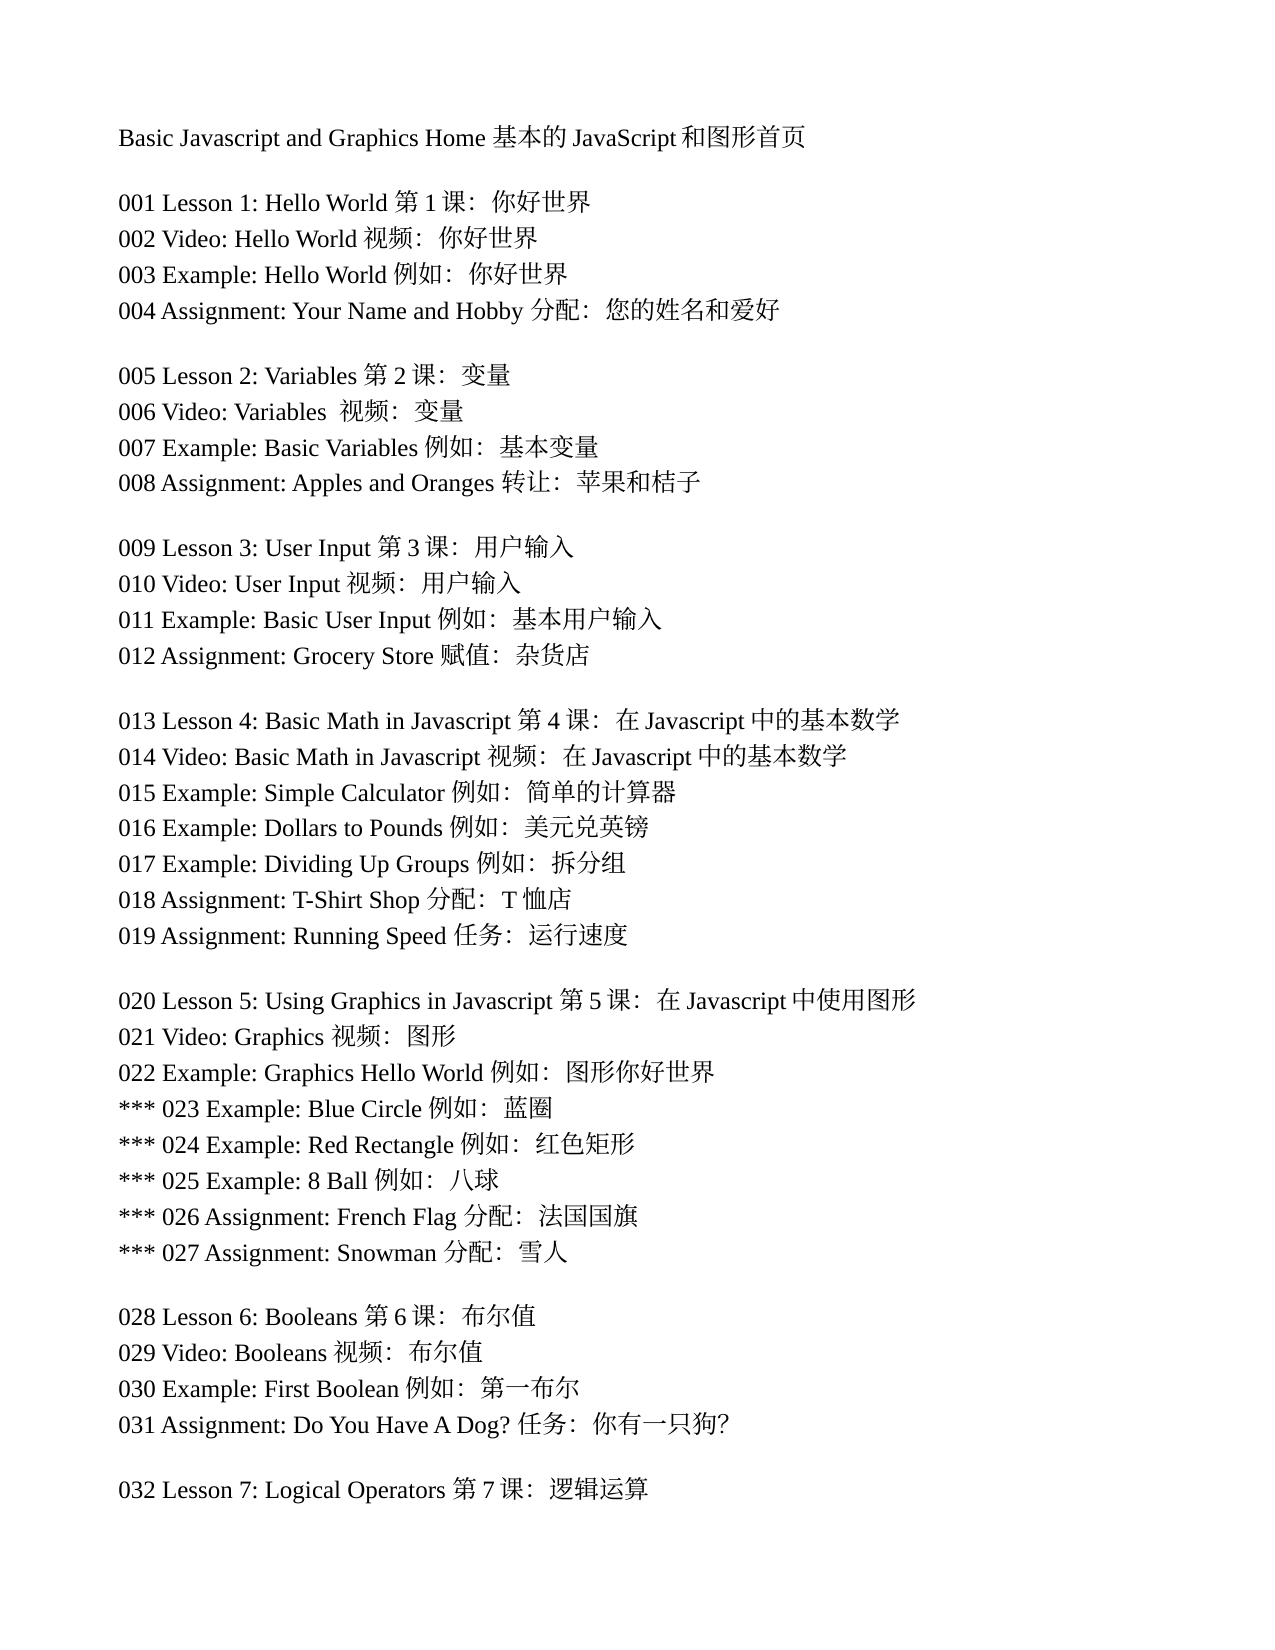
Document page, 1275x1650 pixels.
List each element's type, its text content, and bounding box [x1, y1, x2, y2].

text 015 Example: Simple Calculator 例如：简单的计算器 [118, 772, 1157, 808]
text 012 Assignment: Grocery Store 赋值：杂货店 [118, 636, 1157, 672]
text *** 024 Example: Red Rectangle 例如：红色矩形 [118, 1124, 1157, 1160]
text *** 023 Example: Blue Circle 例如：蓝圈 [118, 1088, 1157, 1124]
text 032 Lesson 7: Logical Operators 第7课：逻辑运算 [118, 1469, 1157, 1505]
text 007 Example: Basic Variables 例如：基本变量 [118, 427, 1157, 463]
text 016 Example: Dollars to Pounds 例如：美元兑英镑 [118, 808, 1157, 844]
text *** 027 Assignment: Snowman 分配：雪人 [118, 1232, 1157, 1268]
text 009 Lesson 3: User Input 第3课：用户输入 [118, 528, 1157, 564]
text *** 026 Assignment: French Flag 分配：法国国旗 [118, 1196, 1157, 1232]
text 019 Assignment: Running Speed 任务：运行速度 [118, 916, 1157, 952]
text 013 Lesson 4: Basic Math in Javascript 第4课：在Javascript中的基本数学 [118, 700, 1157, 736]
text 031 Assignment: Do You Have A Dog? 任务：你有一只狗？ [118, 1405, 1157, 1441]
text 004 Assignment: Your Name and Hobby 分配：您的姓名和爱好 [118, 291, 1157, 327]
text 017 Example: Dividing Up Groups 例如：拆分组 [118, 844, 1157, 880]
text 005 Lesson 2: Variables 第2课：变量 [118, 355, 1157, 391]
text 030 Example: First Boolean 例如：第一布尔 [118, 1369, 1157, 1405]
text 006 Video: Variables 视频：变量 [118, 391, 1157, 427]
text *** 025 Example: 8 Ball 例如：八球 [118, 1160, 1157, 1196]
text 021 Video: Graphics 视频：图形 [118, 1017, 1157, 1052]
text 028 Lesson 6: Booleans 第6课：布尔值 [118, 1297, 1157, 1333]
text 029 Video: Booleans 视频：布尔值 [118, 1333, 1157, 1369]
text Basic Javascript and Graphics Home 基本的JavaScript和图形首页 [118, 118, 1157, 154]
text 008 Assignment: Apples and Oranges 转让：苹果和桔子 [118, 463, 1157, 499]
text 001 Lesson 1: Hello World 第1课：你好世界 [118, 183, 1157, 219]
text 018 Assignment: T-Shirt Shop 分配：T恤店 [118, 880, 1157, 916]
text 010 Video: User Input 视频：用户输入 [118, 564, 1157, 600]
text 003 Example: Hello World 例如：你好世界 [118, 255, 1157, 291]
text 011 Example: Basic User Input 例如：基本用户输入 [118, 600, 1157, 636]
text 022 Example: Graphics Hello World 例如：图形你好世界 [118, 1052, 1157, 1088]
text 020 Lesson 5: Using Graphics in Javascript 第5课：在Javascript中使用图形 [118, 981, 1157, 1017]
text 002 Video: Hello World 视频：你好世界 [118, 219, 1157, 255]
text 014 Video: Basic Math in Javascript 视频：在Javascript中的基本数学 [118, 736, 1157, 772]
